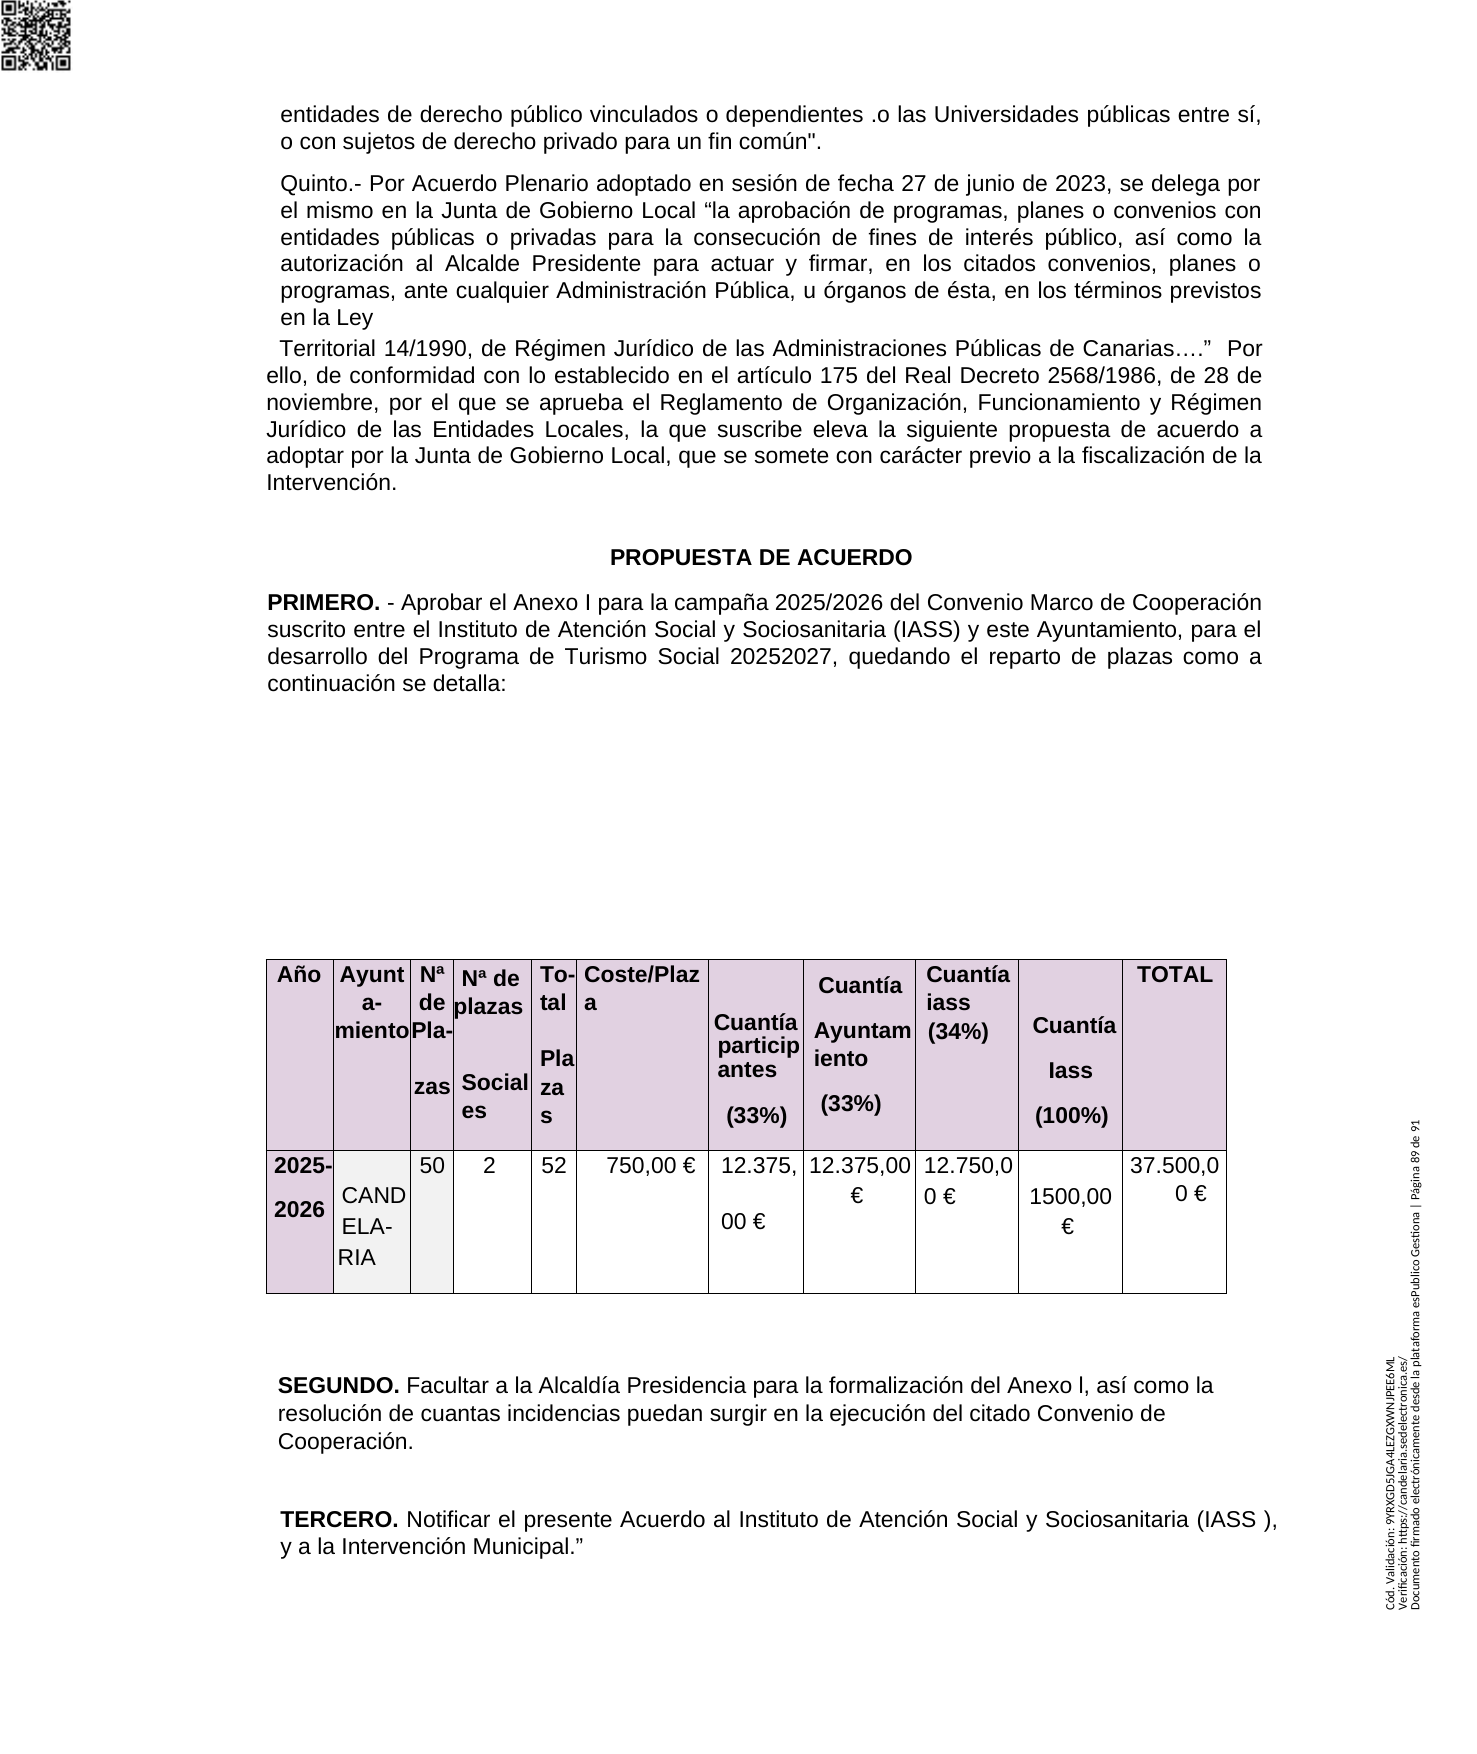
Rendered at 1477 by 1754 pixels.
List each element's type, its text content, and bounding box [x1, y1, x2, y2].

table_header Año [267, 960, 333, 1150]
text Territorial 14/1990, de Régimen Jurídico de las Administraciones Públicas de Canarias….” Por ello, de conformidad con lo establecido en el artículo 175 del Real Decreto 2568/1986, de 28 de noviembre, por el que se aprueba el Reglamento de Organización, Funcionamiento y Régimen Jurídico de las Entidades Locales, la que suscribe eleva la siguiente propuesta de acuerdo a adoptar por la Junta de Gobierno Local, que se somete con carácter previo a la fiscalización de la Intervención. [266, 335, 1263, 496]
table_header TOTAL [1123, 960, 1226, 1150]
table_cell 1500,00 € [1019, 1151, 1122, 1293]
table_header Cuantía Ayuntamiento (33%) [804, 960, 915, 1150]
table_header Nª de plazas Sociales [454, 960, 531, 1150]
subtitle PROPUESTA DE ACUERDO [412, 544, 1116, 570]
table_header Cuantía participantes (33%) [709, 960, 803, 1150]
table_cell 52 [532, 1151, 576, 1293]
table_cell 50 [411, 1151, 453, 1293]
table_cell 2025- 2026 [267, 1151, 333, 1293]
table_cell 2 [454, 1151, 531, 1293]
table_header Coste/Plaz a [577, 960, 708, 1150]
text entidades de derecho público vinculados o dependientes .o las Universidades públicas entre sí, o con sujetos de derecho privado para un fin común". [280, 101, 1262, 154]
table_header Cuantía Iass (100%) [1019, 960, 1122, 1150]
table_cell 12.750,0 0 € [916, 1151, 1018, 1293]
table_header Ayunta- miento [334, 960, 410, 1150]
table_header Cuantía iass (34%) [916, 960, 1018, 1150]
table_cell 37.500,0 0 € [1123, 1151, 1226, 1293]
text Quinto.- Por Acuerdo Plenario adoptado en sesión de fecha 27 de junio de 2023, se delega por el mismo en la Junta de Gobierno Local “la aprobación de programas, planes o convenios con entidades públicas o privadas para la consecución de fines de interés público, así como la autorización al Alcalde Presidente para actuar y firmar, en los citados convenios, planes o programas, ante cualquier Administración Pública, u órganos de ésta, en los términos previstos en la Ley [280, 170, 1262, 330]
table_cell CANDELA- RIA [334, 1151, 410, 1293]
table_header To- tal Pla za s [532, 960, 576, 1150]
table_cell 750,00 € [577, 1151, 708, 1293]
text SEGUNDO. Facultar a la Alcaldía Presidencia para la formalización del Anexo l, así como la resolución de cuantas incidencias puedan surgir en la ejecución del citado Convenio de Cooperación. [278, 1372, 1289, 1454]
table_header Nª de Pla- zas [411, 960, 453, 1150]
table_cell 12.375,00 € [804, 1151, 915, 1293]
text PRIMERO. - Aprobar el Anexo I para la campaña 2025/2026 del Convenio Marco de Cooperación suscrito entre el Instituto de Atención Social y Sociosanitaria (IASS) y este Ayuntamiento, para el desarrollo del Programa de Turismo Social 20252027, quedando el reparto de plazas como a continuación se detalla: [267, 589, 1263, 696]
text TERCERO. Notificar el presente Acuerdo al Instituto de Atención Social y Sociosanitaria (IASS ), y a la Intervención Municipal.” [280, 1506, 1279, 1559]
table_cell 12.375, 00 € [709, 1151, 803, 1293]
